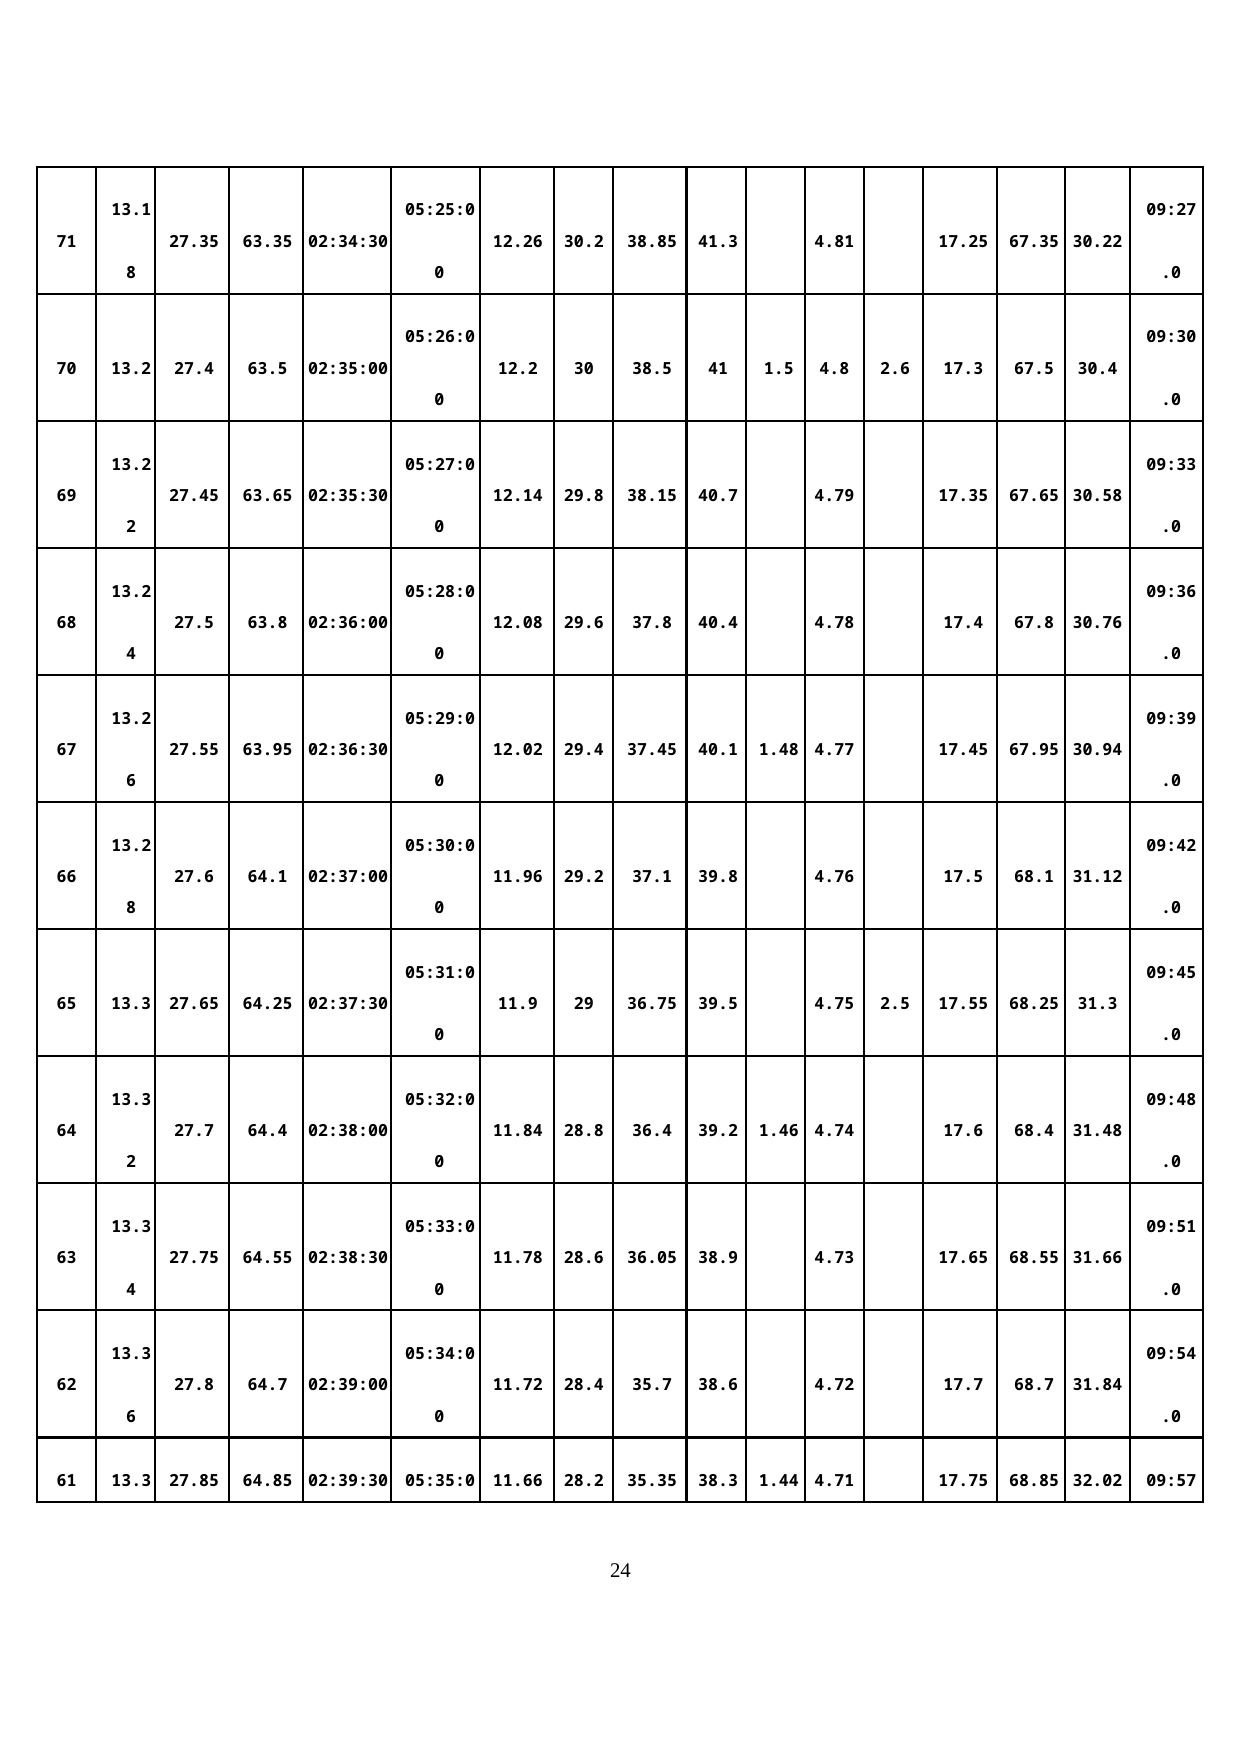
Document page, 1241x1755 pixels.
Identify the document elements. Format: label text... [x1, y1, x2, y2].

table_cell 12.02 [481, 676, 553, 801]
table_cell 17.35 [924, 422, 996, 547]
table_cell 12.14 [481, 422, 553, 547]
table_cell [865, 1311, 922, 1436]
table_cell 02:38:30 [304, 1184, 390, 1309]
table_cell [747, 1184, 804, 1309]
table_cell 41 [688, 295, 745, 420]
table_cell 02:35:00 [304, 295, 390, 420]
table_cell 67 [38, 676, 95, 801]
table_cell 17.7 [924, 1311, 996, 1436]
table_cell 11.84 [481, 1057, 553, 1182]
table_cell 17.6 [924, 1057, 996, 1182]
table_cell [747, 803, 804, 928]
table_cell 17.65 [924, 1184, 996, 1309]
table_cell 68.85 [998, 1439, 1064, 1501]
table_cell 41.3 [688, 168, 745, 293]
table_cell 38.9 [688, 1184, 745, 1309]
table_cell 09:39.0 [1131, 676, 1202, 801]
table_cell 63.5 [230, 295, 302, 420]
table_cell 40.4 [688, 549, 745, 674]
table_cell [747, 168, 804, 293]
table_cell 70 [38, 295, 95, 420]
table_cell 69 [38, 422, 95, 547]
table_cell 1.48 [747, 676, 804, 801]
table_cell 17.55 [924, 930, 996, 1055]
table_cell 30.94 [1066, 676, 1129, 801]
table_cell 38.15 [614, 422, 685, 547]
table_cell 64 [38, 1057, 95, 1182]
table_cell 28.2 [555, 1439, 612, 1501]
table_cell 02:35:30 [304, 422, 390, 547]
table_cell [747, 422, 804, 547]
table_cell 17.5 [924, 803, 996, 928]
table_cell 02:36:00 [304, 549, 390, 674]
table_cell 17.4 [924, 549, 996, 674]
table_cell 05:33:00 [392, 1184, 479, 1309]
table_cell 12.2 [481, 295, 553, 420]
table_cell 27.6 [156, 803, 228, 928]
table_cell 13.3 [97, 930, 154, 1055]
table_cell 05:28:00 [392, 549, 479, 674]
table_cell 1.44 [747, 1439, 804, 1501]
table_cell 68.4 [998, 1057, 1064, 1182]
table_cell 40.7 [688, 422, 745, 547]
table_cell 05:29:00 [392, 676, 479, 801]
table_cell [865, 803, 922, 928]
table_cell 09:30.0 [1131, 295, 1202, 420]
table_cell 1.46 [747, 1057, 804, 1182]
table_cell 13.2 [97, 295, 154, 420]
table_cell 68.7 [998, 1311, 1064, 1436]
table_cell 37.8 [614, 549, 685, 674]
table_cell 27.45 [156, 422, 228, 547]
table_cell [865, 1057, 922, 1182]
table_cell 31.66 [1066, 1184, 1129, 1309]
table_cell [865, 549, 922, 674]
table_cell [865, 168, 922, 293]
table_cell [865, 1439, 922, 1501]
table_cell 17.25 [924, 168, 996, 293]
table_cell 40.1 [688, 676, 745, 801]
table_cell 13.26 [97, 676, 154, 801]
table_cell [865, 422, 922, 547]
table_cell 28.4 [555, 1311, 612, 1436]
table_cell 30 [555, 295, 612, 420]
table_cell 64.1 [230, 803, 302, 928]
table_cell [747, 549, 804, 674]
table_cell 11.72 [481, 1311, 553, 1436]
table_cell 30.76 [1066, 549, 1129, 674]
table_cell 13.34 [97, 1184, 154, 1309]
table_cell 28.6 [555, 1184, 612, 1309]
table_cell 2.6 [865, 295, 922, 420]
table_cell 61 [38, 1439, 95, 1501]
table_cell 27.7 [156, 1057, 228, 1182]
table_cell 27.65 [156, 930, 228, 1055]
table_cell 4.77 [806, 676, 863, 801]
table_cell 05:25:00 [392, 168, 479, 293]
table_cell 64.55 [230, 1184, 302, 1309]
table_cell 39.8 [688, 803, 745, 928]
table_cell 11.96 [481, 803, 553, 928]
table_cell 30.2 [555, 168, 612, 293]
table_cell 02:36:30 [304, 676, 390, 801]
table_cell 38.3 [688, 1439, 745, 1501]
table_cell 30.58 [1066, 422, 1129, 547]
table_cell 38.5 [614, 295, 685, 420]
table_cell 4.81 [806, 168, 863, 293]
table_cell [865, 676, 922, 801]
table_cell 4.8 [806, 295, 863, 420]
table_cell 17.75 [924, 1439, 996, 1501]
table_cell 09:54.0 [1131, 1311, 1202, 1436]
table_cell 05:32:00 [392, 1057, 479, 1182]
table_cell 05:34:00 [392, 1311, 479, 1436]
table_cell 09:51.0 [1131, 1184, 1202, 1309]
table_cell [865, 1184, 922, 1309]
table_cell 37.45 [614, 676, 685, 801]
table_cell 67.35 [998, 168, 1064, 293]
table_cell 05:31:00 [392, 930, 479, 1055]
table_cell 68.55 [998, 1184, 1064, 1309]
table_cell 09:48.0 [1131, 1057, 1202, 1182]
table_cell 71 [38, 168, 95, 293]
table_cell 39.5 [688, 930, 745, 1055]
table_cell 4.76 [806, 803, 863, 928]
table_cell 09:36.0 [1131, 549, 1202, 674]
table_cell 29 [555, 930, 612, 1055]
table_cell 05:27:00 [392, 422, 479, 547]
table_cell 13.24 [97, 549, 154, 674]
table_cell 39.2 [688, 1057, 745, 1182]
table_cell 64.85 [230, 1439, 302, 1501]
table_cell 68.25 [998, 930, 1064, 1055]
table_cell 02:39:30 [304, 1439, 390, 1501]
table_cell 64.4 [230, 1057, 302, 1182]
table_cell [747, 1311, 804, 1436]
table_cell 66 [38, 803, 95, 928]
table_cell 28.8 [555, 1057, 612, 1182]
table_cell 63.65 [230, 422, 302, 547]
table_cell 29.4 [555, 676, 612, 801]
table_cell 31.48 [1066, 1057, 1129, 1182]
table_cell 37.1 [614, 803, 685, 928]
table_cell 31.84 [1066, 1311, 1129, 1436]
table_cell 62 [38, 1311, 95, 1436]
table_cell 09:33.0 [1131, 422, 1202, 547]
table_cell 11.66 [481, 1439, 553, 1501]
table_cell 02:38:00 [304, 1057, 390, 1182]
table_cell 4.74 [806, 1057, 863, 1182]
table_cell 67.5 [998, 295, 1064, 420]
table_cell 09:45.0 [1131, 930, 1202, 1055]
table_cell 27.5 [156, 549, 228, 674]
table_cell 4.79 [806, 422, 863, 547]
table_cell 32.02 [1066, 1439, 1129, 1501]
table_cell 12.08 [481, 549, 553, 674]
table_cell 30.22 [1066, 168, 1129, 293]
table_cell 09:42.0 [1131, 803, 1202, 928]
table_cell 36.05 [614, 1184, 685, 1309]
table_cell 4.72 [806, 1311, 863, 1436]
table_cell 09:27.0 [1131, 168, 1202, 293]
table_cell 4.78 [806, 549, 863, 674]
table_cell 63.95 [230, 676, 302, 801]
table_cell 27.8 [156, 1311, 228, 1436]
table_cell 27.4 [156, 295, 228, 420]
table_cell 09:57 [1131, 1439, 1202, 1501]
table_cell 36.4 [614, 1057, 685, 1182]
table_cell 68 [38, 549, 95, 674]
table_cell 35.35 [614, 1439, 685, 1501]
table_cell 02:34:30 [304, 168, 390, 293]
table_cell 17.3 [924, 295, 996, 420]
table_cell 13.36 [97, 1311, 154, 1436]
table_cell 27.75 [156, 1184, 228, 1309]
table_cell 64.7 [230, 1311, 302, 1436]
table_cell 02:37:00 [304, 803, 390, 928]
table_cell [747, 930, 804, 1055]
table_cell 27.85 [156, 1439, 228, 1501]
table_cell 64.25 [230, 930, 302, 1055]
table_cell 65 [38, 930, 95, 1055]
table_cell 68.1 [998, 803, 1064, 928]
table_cell 4.75 [806, 930, 863, 1055]
table_cell 29.6 [555, 549, 612, 674]
table_cell 38.6 [688, 1311, 745, 1436]
table_cell 30.4 [1066, 295, 1129, 420]
table_cell 29.8 [555, 422, 612, 547]
table_cell 1.5 [747, 295, 804, 420]
table_cell 4.71 [806, 1439, 863, 1501]
table_cell 38.85 [614, 168, 685, 293]
table_cell 31.12 [1066, 803, 1129, 928]
table_cell 13.18 [97, 168, 154, 293]
table_cell 67.95 [998, 676, 1064, 801]
table_cell 11.9 [481, 930, 553, 1055]
table_cell 11.78 [481, 1184, 553, 1309]
table_cell 67.8 [998, 549, 1064, 674]
table_cell 36.75 [614, 930, 685, 1055]
table_cell 4.73 [806, 1184, 863, 1309]
table_cell 02:39:00 [304, 1311, 390, 1436]
table_cell 13.32 [97, 1057, 154, 1182]
table_cell 17.45 [924, 676, 996, 801]
table_cell 63 [38, 1184, 95, 1309]
table_cell 27.35 [156, 168, 228, 293]
table_cell 13.3 [97, 1439, 154, 1501]
table_cell 63.8 [230, 549, 302, 674]
table_cell 35.7 [614, 1311, 685, 1436]
table_cell 13.28 [97, 803, 154, 928]
table_cell 63.35 [230, 168, 302, 293]
table_cell 67.65 [998, 422, 1064, 547]
table_cell 05:35:0 [392, 1439, 479, 1501]
table_cell 05:30:00 [392, 803, 479, 928]
table_cell 2.5 [865, 930, 922, 1055]
table_cell 31.3 [1066, 930, 1129, 1055]
table_cell 02:37:30 [304, 930, 390, 1055]
table_cell 27.55 [156, 676, 228, 801]
table_cell 29.2 [555, 803, 612, 928]
table_cell 12.26 [481, 168, 553, 293]
table_cell 13.22 [97, 422, 154, 547]
table_cell 05:26:00 [392, 295, 479, 420]
